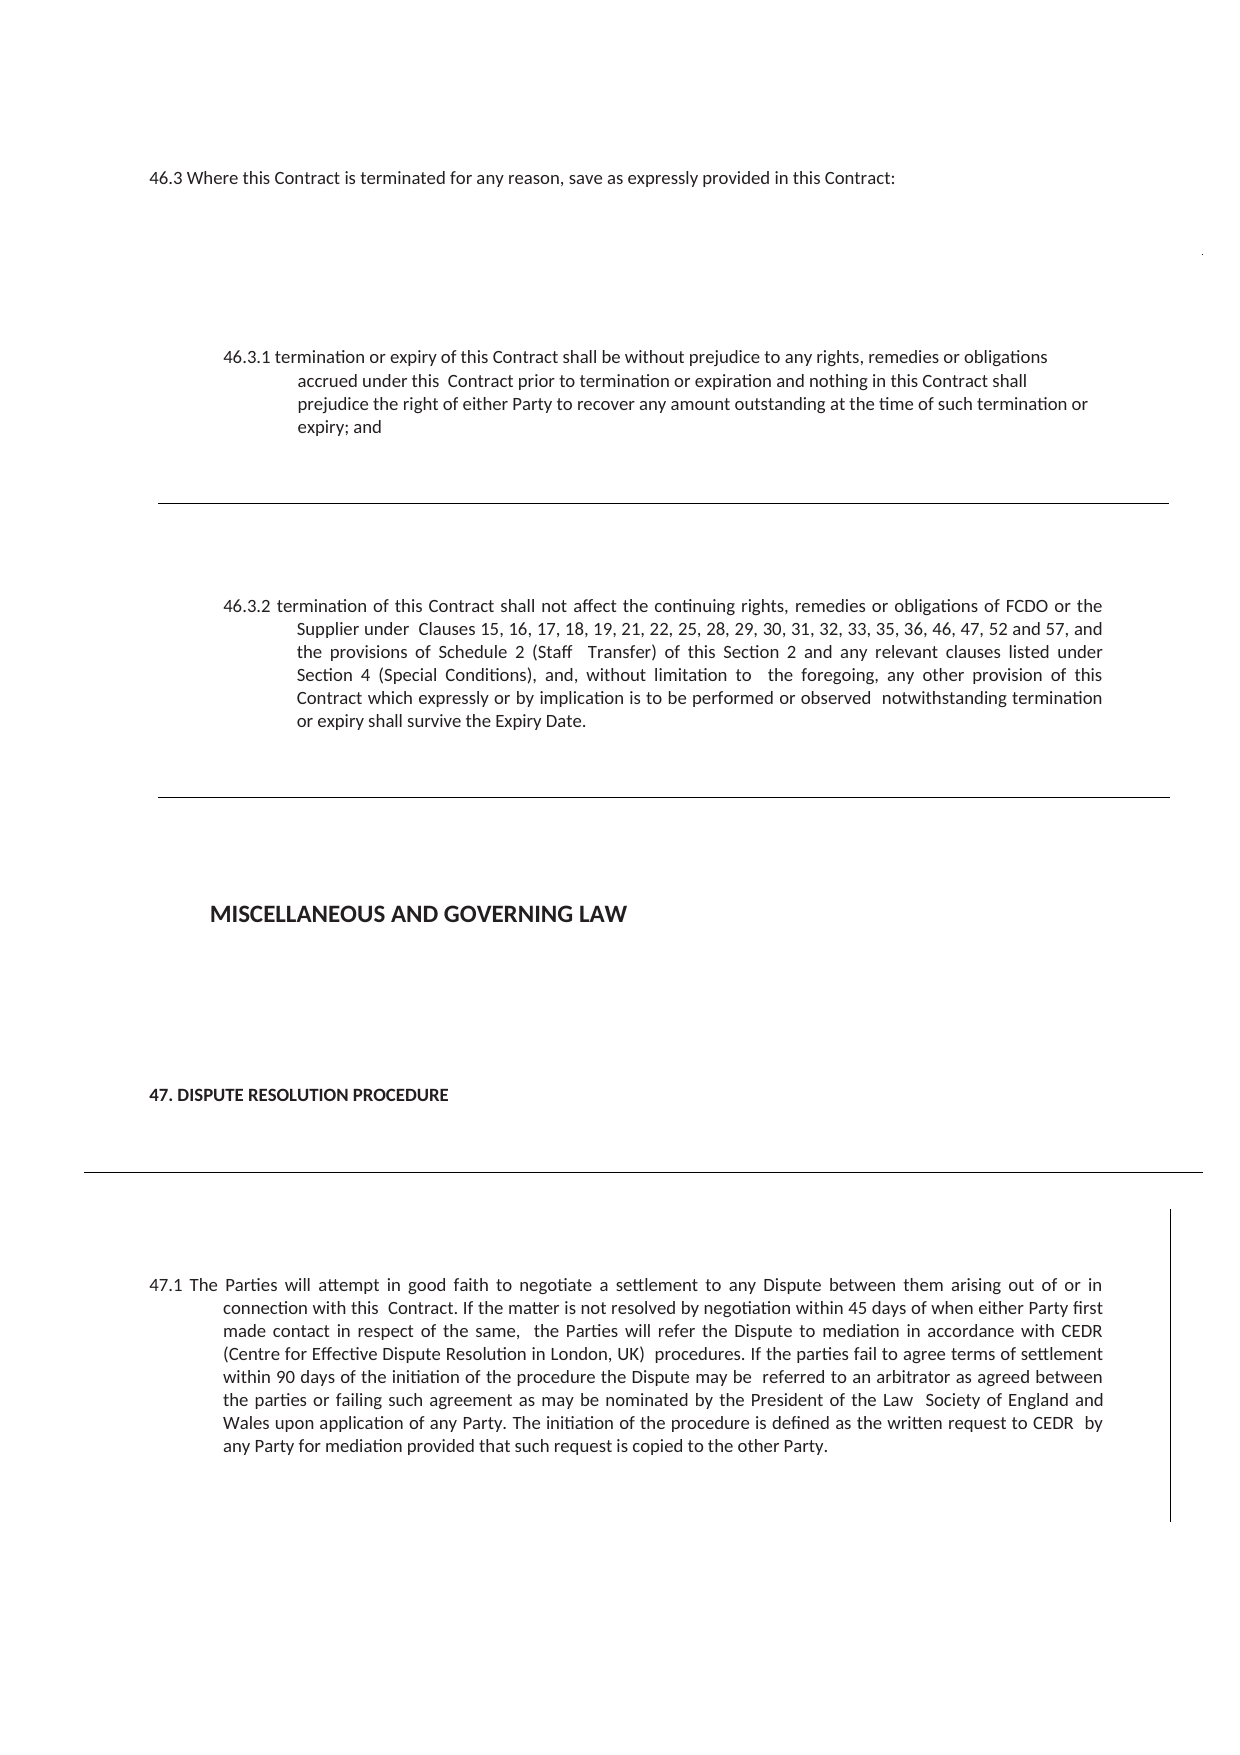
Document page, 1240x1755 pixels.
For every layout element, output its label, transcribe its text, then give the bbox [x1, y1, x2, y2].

text 47. DISPUTE RESOLUTION PROCEDURE [85, 1020, 1202, 1171]
text 47.1 The Parties will attempt in good faith to negotiate a settlement to any Dispute between them arising out of or in connection with this Contract. If the matter is not resolved by negotiation within 45 days of when either Party first made contact in respect of the same, the Parties will refer the Dispute to mediation in accordance with CEDR (Centre for Effective Dispute Resolution in London, UK) procedures. If the parties fail to agree terms of settlement within 90 days of the initiation of the procedure the Dispute may be referred to an arbitrator as agreed between the parties or failing such agreement as may be nominated by the President of the Law Society of England and Wales upon application of any Party. The initiation of the procedure is defined as the written request to CEDR by any Party for mediation provided that such request is copied to the other Party. [85, 1210, 1169, 1522]
text 46.3.1 termination or expiry of this Contract shall be without prejudice to any rights, remedies or obligations accrued under this Contract prior to termination or expiration and nothing in this Contract shall prejudice the right of either Party to recover any amount outstanding at the time of such termination or expiry; and [159, 282, 1168, 502]
text 46.3 Where this Contract is terminated for any reason, save as expressly provided in this Contract: [85, 103, 1202, 254]
text MISCELLANEOUS AND GOVERNING LAW [146, 834, 1202, 993]
text 46.3.2 termination of this Contract shall not affect the continuing rights, remedies or obligations of FCDO or the Supplier under Clauses 15, 16, 17, 18, 19, 21, 22, 25, 28, 29, 30, 31, 32, 33, 35, 36, 46, 47, 52 and 57, and the provisions of Schedule 2 (Staff Transfer) of this Section 2 and any relevant clauses listed under Section 4 (Special Conditions), and, without limitation to the foregoing, any other provision of this Contract which expressly or by implication is to be performed or observed notwithstanding termination or expiry shall survive the Expiry Date. [159, 530, 1169, 796]
